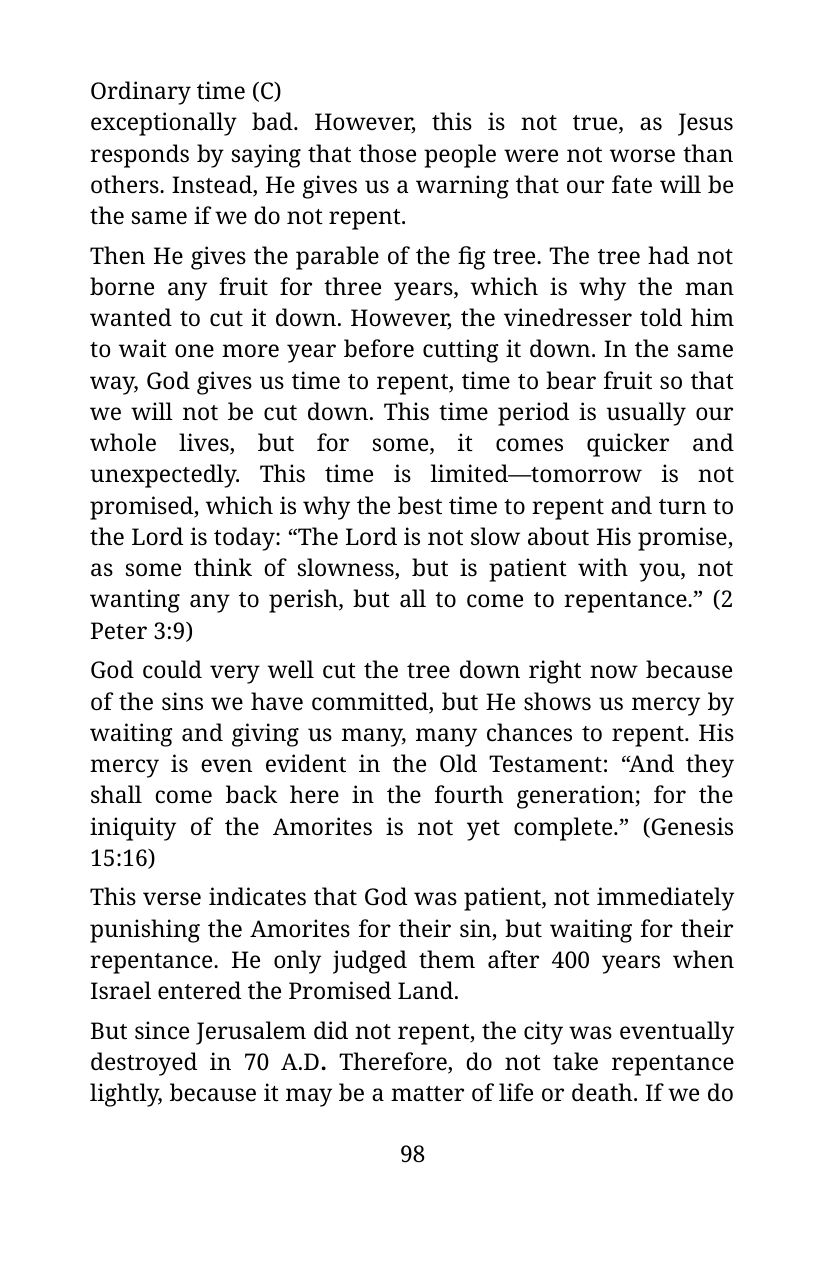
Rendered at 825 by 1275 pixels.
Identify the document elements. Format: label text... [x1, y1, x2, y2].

text But since Jerusalem did not repent, the city was eventually destroyed in 70 A.D. Therefore, do not take repentance lightly, because it may be a matter of life or death. If we do [90, 1014, 735, 1108]
text This verse indicates that God was patient, not immediately punishing the Amorites for their sin, but waiting for their repentance. He only judged them after 400 years when Israel entered the Promised Land. [90, 881, 735, 1006]
text God could very well cut the tree down right now because of the sins we have committed, but He shows us mercy by waiting and giving us many, many chances to repent. His mercy is even evident in the Old Testament: “And they shall come back here in the fourth generation; for the iniquity of the Amorites is not yet complete.” (Genesis 15:16) [90, 654, 735, 873]
text exceptionally bad. However, this is not true, as Jesus responds by saying that those people were not worse than others. Instead, He gives us a warning that our fate will be the same if we do not repent. [90, 106, 735, 231]
text Then He gives the parable of the fig tree. The tree had not borne any fruit for three years, which is why the man wanted to cut it down. However, the vinedresser told him to wait one more year before cutting it down. In the same way, God gives us time to repent, time to bear fruit so that we will not be cut down. This time period is usually our whole lives, but for some, it comes quicker and unexpectedly. This time is limited—tomorrow is not promised, which is why the best time to repent and turn to the Lord is today: “The Lord is not slow about His promise, as some think of slowness, but is patient with you, not wanting any to perish, but all to come to repentance.” (2 Peter 3:9) [90, 239, 735, 646]
